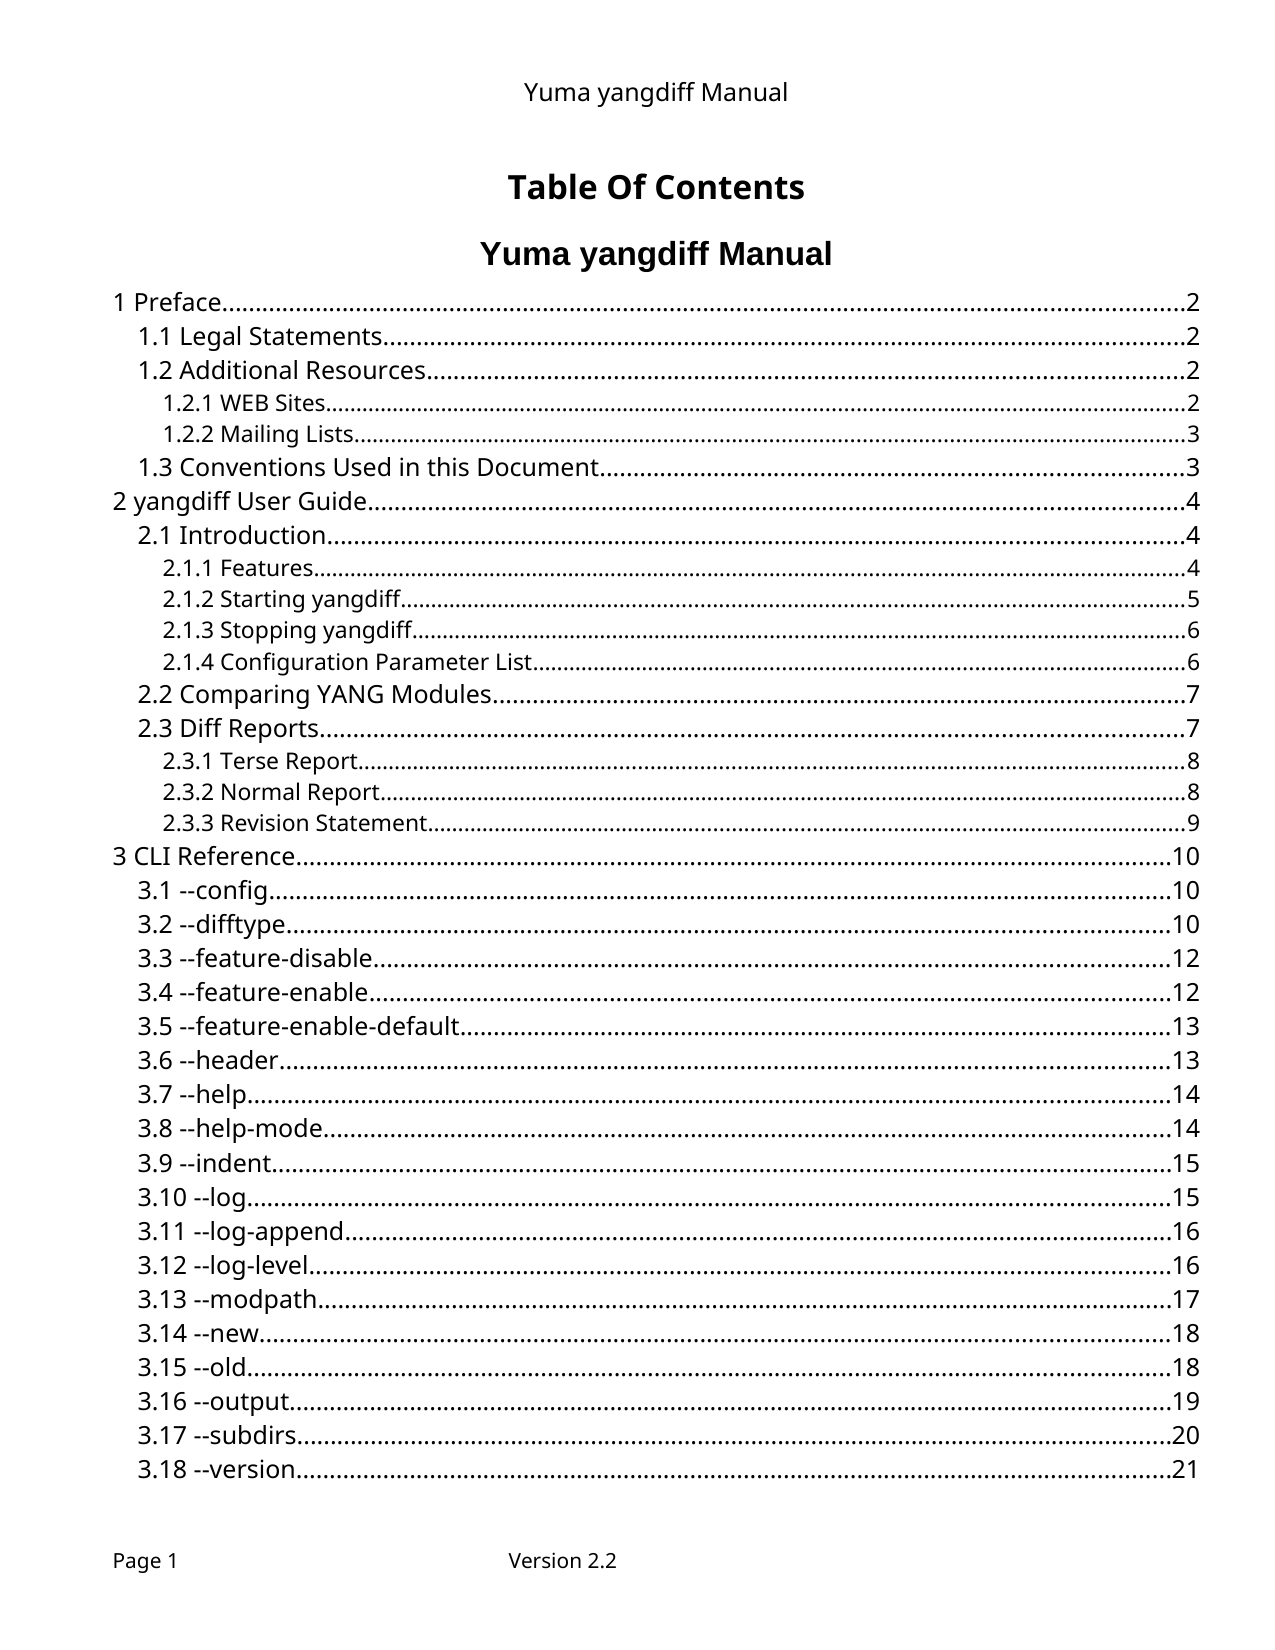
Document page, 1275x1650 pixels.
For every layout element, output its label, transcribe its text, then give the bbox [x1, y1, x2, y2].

text 1.2 Additional Resources 2 [137, 353, 1200, 387]
text 3.6 --header 13 [137, 1043, 1200, 1077]
text 3.8 --help-mode 14 [137, 1111, 1200, 1145]
text 3.16 --output 19 [137, 1384, 1200, 1418]
text 3.14 --new 18 [137, 1316, 1200, 1349]
text 3.9 --indent 15 [137, 1145, 1200, 1179]
text 3.7 --help 14 [137, 1077, 1200, 1111]
text 3.15 --old 18 [137, 1349, 1200, 1384]
text 2.1.3 Stopping yangdiff 6 [162, 614, 1200, 646]
text 3 CLI Reference 10 [112, 839, 1200, 873]
text 3.4 --feature-enable 12 [137, 975, 1200, 1009]
text 2.3.2 Normal Report 8 [162, 776, 1200, 807]
text 3.11 --log-append 16 [137, 1213, 1200, 1247]
text 1.2.2 Mailing Lists 3 [162, 418, 1200, 449]
text 2.3 Diff Reports 7 [137, 711, 1200, 745]
text 2.1.2 Starting yangdiff 5 [162, 583, 1200, 614]
text 2.1 Introduction 4 [137, 518, 1200, 552]
text 3.1 --config 10 [137, 873, 1200, 907]
text 3.5 --feature-enable-default 13 [137, 1009, 1200, 1043]
text 1.1 Legal Statements 2 [137, 319, 1200, 353]
text 3.12 --log-level 16 [137, 1247, 1200, 1281]
subtitle Yuma yangdiff Manual [112, 234, 1200, 272]
text 2.3.1 Terse Report 8 [162, 745, 1200, 776]
text 3.2 --difftype 10 [137, 907, 1200, 941]
text 2.2 Comparing YANG Modules 7 [137, 677, 1200, 711]
title Table Of Contents [112, 163, 1200, 209]
text 2.1.1 Features 4 [162, 552, 1200, 583]
text 3.18 --version 21 [137, 1452, 1200, 1486]
text 3.3 --feature-disable 12 [137, 941, 1200, 975]
text 1.3 Conventions Used in this Document 3 [137, 449, 1200, 484]
text 1.2.1 WEB Sites 2 [162, 387, 1200, 418]
text 2 yangdiff User Guide 4 [112, 484, 1200, 518]
text 2.1.4 Configuration Parameter List 6 [162, 646, 1200, 677]
text 3.13 --modpath 17 [137, 1281, 1200, 1316]
text 3.17 --subdirs 20 [137, 1418, 1200, 1452]
text 1 Preface 2 [112, 285, 1200, 319]
text 2.3.3 Revision Statement 9 [162, 807, 1200, 839]
text 3.10 --log 15 [137, 1179, 1200, 1213]
